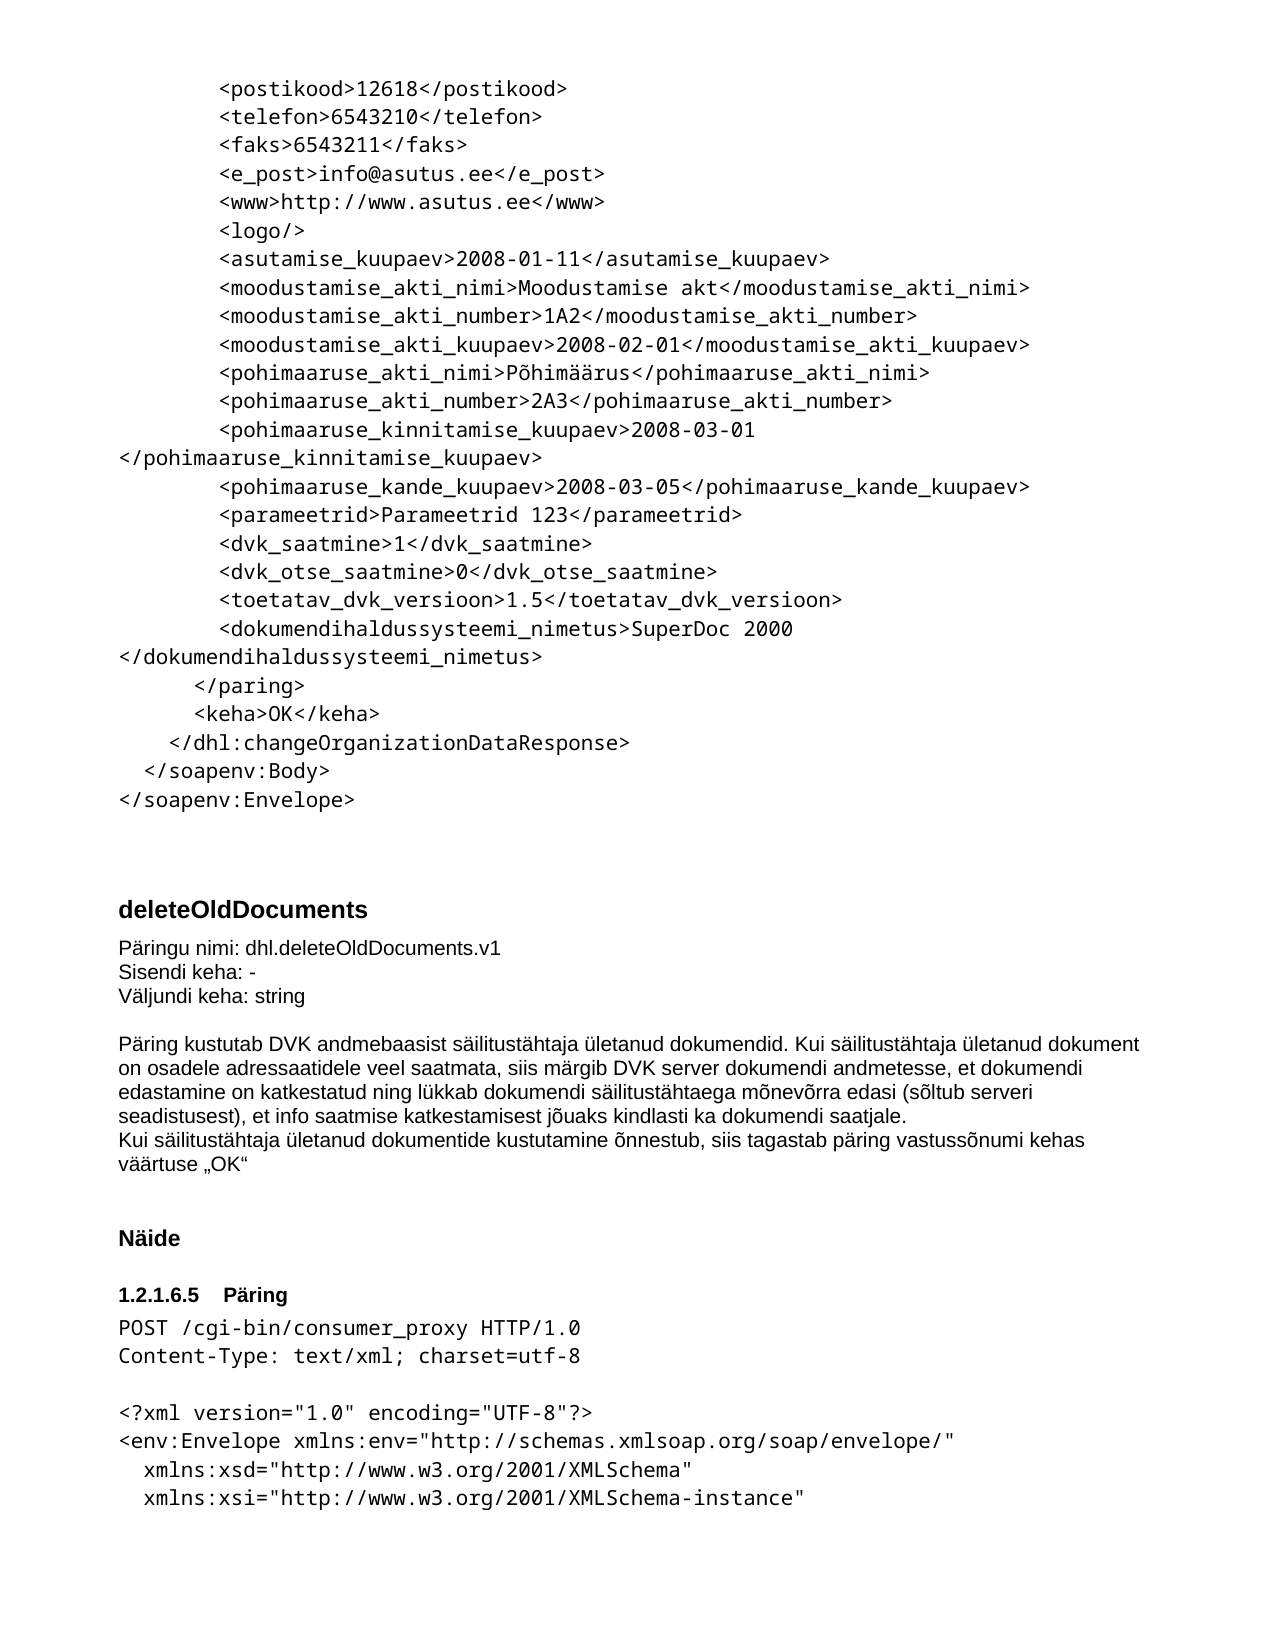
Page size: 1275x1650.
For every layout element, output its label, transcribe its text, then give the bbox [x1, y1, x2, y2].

text <pohimaaruse_kande_kuupaev>2008-03-05</pohimaaruse_kande_kuupaev> [118, 472, 1157, 500]
text <www>http://www.asutus.ee</www> [118, 187, 1157, 216]
text Päring kustutab DVK andmebaasist säilitustähtaja ületanud dokumendid. Kui säilitustähtaja ületanud dokument on osadele adressaatidele veel saatmata, siis märgib DVK server dokumendi andmetesse, et dokumendi edastamine on katkestatud ning lükkab dokumendi säilitustähtaega mõnevõrra edasi (sõltub serveri seadistusest), et info saatmise katkestamisest jõuaks kindlasti ka dokumendi saatjale. [118, 1032, 1157, 1128]
text Kui säilitustähtaja ületanud dokumentide kustutamine õnnestub, siis tagastab päring vastussõnumi kehas väärtuse „OK“ [118, 1128, 1157, 1176]
subtitle deleteOldDocuments [118, 895, 1157, 924]
text <keha>OK</keha> [118, 699, 1157, 728]
text <toetatav_dvk_versioon>1.5</toetatav_dvk_versioon> [118, 586, 1157, 614]
text <?xml version="1.0" encoding="UTF-8"?> [118, 1398, 1157, 1426]
text <logo/> [118, 216, 1157, 244]
text <env:Envelope xmlns:env="http://schemas.xmlsoap.org/soap/envelope/" [118, 1426, 1157, 1455]
text <faks>6543211</faks> [118, 131, 1157, 159]
text Sisendi keha: - [118, 960, 1157, 984]
text <pohimaaruse_kinnitamise_kuupaev>2008-03-01 </pohimaaruse_kinnitamise_kuupaev> [118, 415, 1157, 472]
text <e_post>info@asutus.ee</e_post> [118, 159, 1157, 187]
text Väljundi keha: string [118, 984, 1157, 1008]
text <moodustamise_akti_nimi>Moodustamise akt</moodustamise_akti_nimi> [118, 273, 1157, 301]
text </soapenv:Body> [118, 756, 1157, 785]
text <telefon>6543210</telefon> [118, 102, 1157, 131]
text Päringu nimi: dhl.deleteOldDocuments.v1 [118, 936, 1157, 960]
text <moodustamise_akti_number>1A2</moodustamise_akti_number> [118, 301, 1157, 330]
text <moodustamise_akti_kuupaev>2008-02-01</moodustamise_akti_kuupaev> [118, 330, 1157, 358]
text <dvk_otse_saatmine>0</dvk_otse_saatmine> [118, 557, 1157, 586]
text <pohimaaruse_akti_nimi>Põhimäärus</pohimaaruse_akti_nimi> [118, 358, 1157, 387]
text xmlns:xsi="http://www.w3.org/2001/XMLSchema-instance" [118, 1483, 1157, 1512]
subtitle Näide [118, 1225, 1157, 1251]
text <dokumendihaldussysteemi_nimetus>SuperDoc 2000 </dokumendihaldussysteemi_nimetus> [118, 614, 1157, 671]
text <parameetrid>Parameetrid 123</parameetrid> [118, 500, 1157, 529]
text <dvk_saatmine>1</dvk_saatmine> [118, 529, 1157, 557]
text <asutamise_kuupaev>2008-01-11</asutamise_kuupaev> [118, 244, 1157, 273]
text </dhl:changeOrganizationDataResponse> [118, 728, 1157, 756]
subtitle Päring [118, 1282, 1157, 1306]
text Content-Type: text/xml; charset=utf-8 [118, 1341, 1157, 1369]
text </soapenv:Envelope> [118, 785, 1157, 813]
text <postikood>12618</postikood> [118, 74, 1157, 102]
text xmlns:xsd="http://www.w3.org/2001/XMLSchema" [118, 1455, 1157, 1483]
text POST /cgi-bin/consumer_proxy HTTP/1.0 [118, 1313, 1157, 1341]
text <pohimaaruse_akti_number>2A3</pohimaaruse_akti_number> [118, 387, 1157, 415]
text </paring> [118, 671, 1157, 699]
